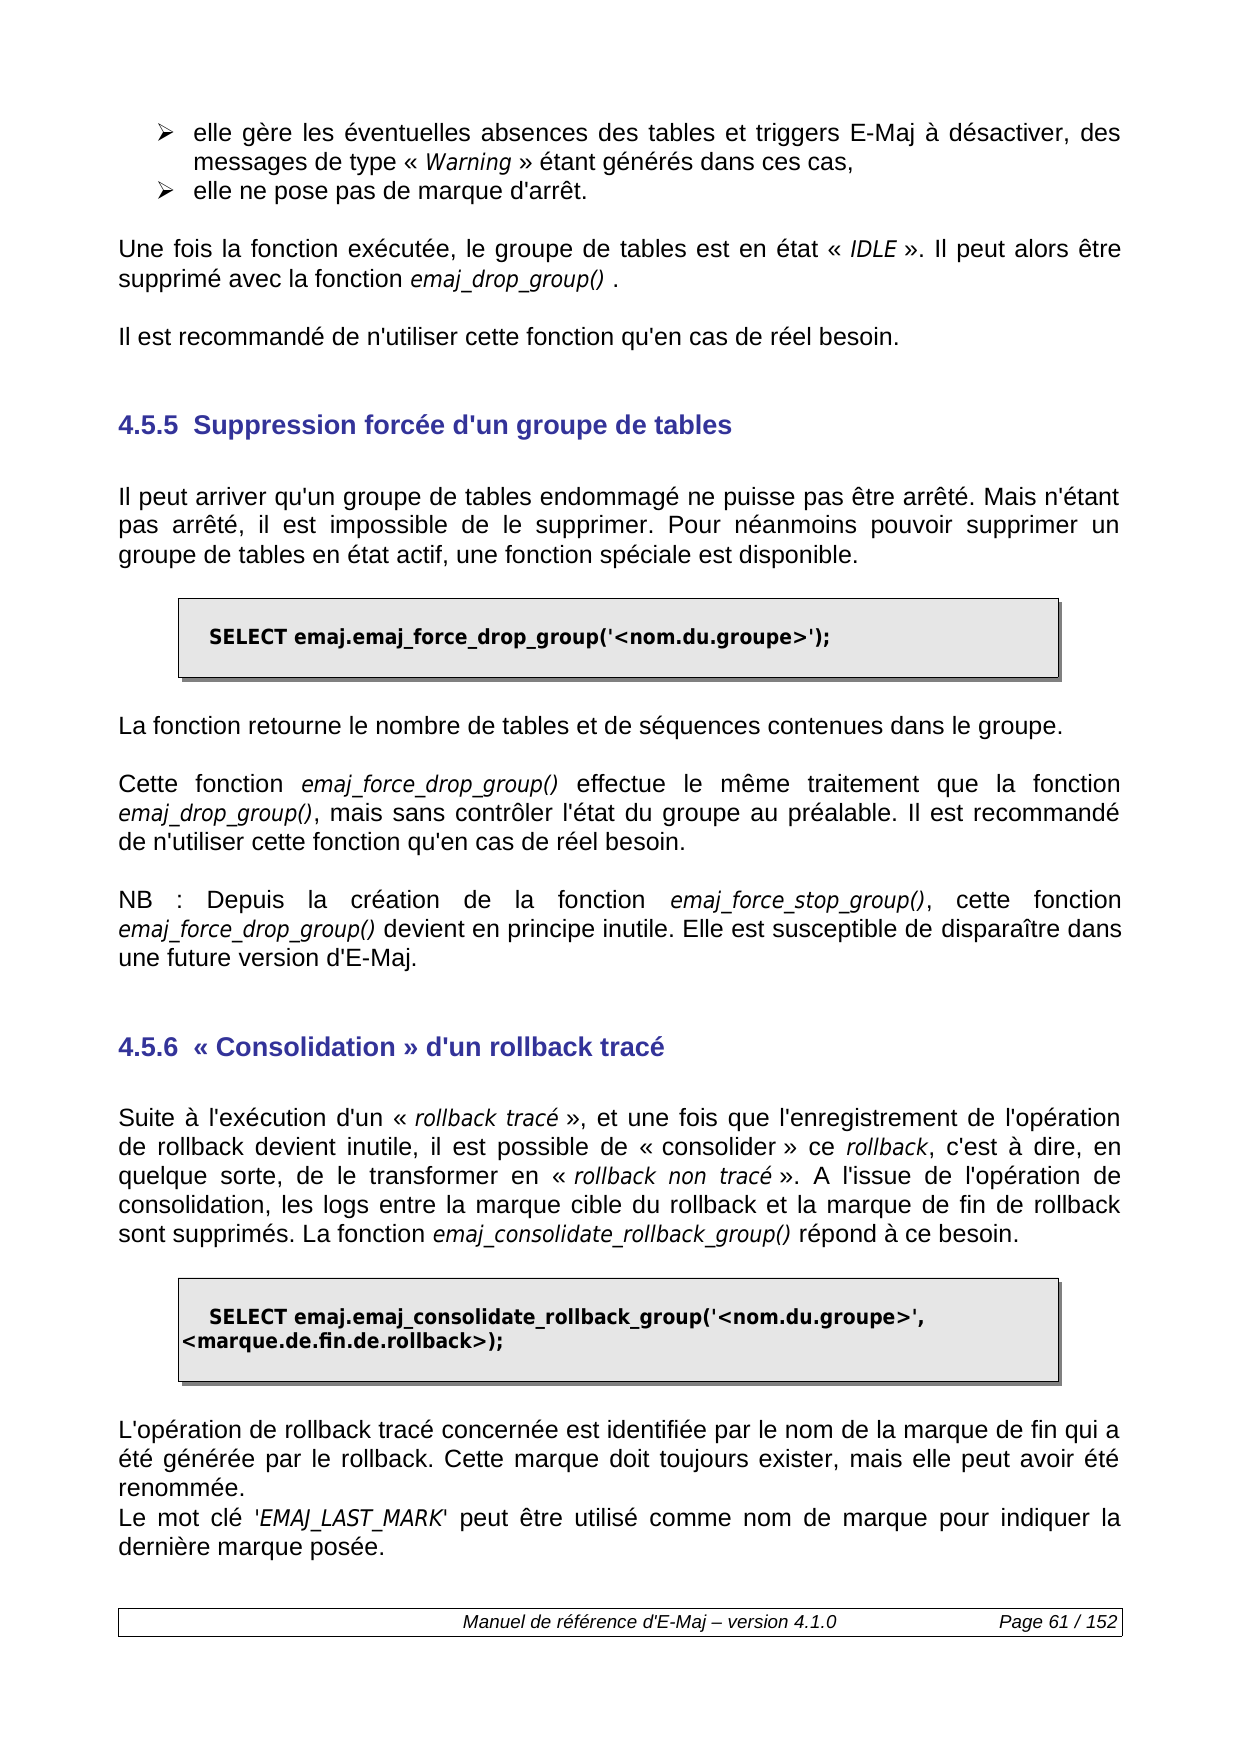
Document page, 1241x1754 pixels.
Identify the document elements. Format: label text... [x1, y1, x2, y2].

text SELECT emaj.emaj_force_drop_group('<nom.du.groupe>'); [179, 622, 1058, 647]
text Le mot clé 'EMAJ_LAST_MARK' peut être utilisé comme nom de marque pour indiquer la dernière marque posée. [118, 1502, 1122, 1561]
text Suite à l'exécution d'un « rollback tracé », et une fois que l'enregistrement de l'opération de rollback devient inutile, il est possible de « consolider » ce rollback, c'est à dire, en quelque sorte, de le transformer en « rollback non tracé ». A l'issue de l'opération de consolidation, les logs entre la marque cible du rollback et la marque de fin de rollback sont supprimés. La fonction emaj_consolidate_rollback_group() répond à ce besoin. [118, 1103, 1122, 1248]
subtitle « Consolidation » d'un rollback tracé [118, 1031, 1122, 1062]
text L'opération de rollback tracé concernée est identifiée par le nom de la marque de fin qui a été générée par le rollback. Cette marque doit toujours exister, mais elle peut avoir été renommée. [118, 1415, 1122, 1502]
subtitle Suppression forcée d'un groupe de tables [118, 409, 1122, 440]
text NB : Depuis la création de la fonction emaj_force_stop_group(), cette fonction emaj_force_drop_group() devient en principe inutile. Elle est susceptible de disparaître dans une future version d'E-Maj. [118, 885, 1122, 972]
text SELECT emaj.emaj_consolidate_rollback_group('<nom.du.groupe>', <marque.de.fin.de.rollback>); [179, 1302, 1058, 1351]
text Cette fonction emaj_force_drop_group() effectue le même traitement que la fonction emaj_drop_group(), mais sans contrôler l'état du groupe au préalable. Il est recommandé de n'utiliser cette fonction qu'en cas de réel besoin. [118, 769, 1122, 856]
text La fonction retourne le nombre de tables et de séquences contenues dans le groupe. [118, 711, 1122, 740]
list elle gère les éventuelles absences des tables et triggers E-Maj à désactiver, des messages de type « Warning » étant générés dans ces cas, [156, 118, 1122, 176]
text Une fois la fonction exécutée, le groupe de tables est en état « IDLE ». Il peut alors être supprimé avec la fonction emaj_drop_group() . [118, 234, 1122, 292]
list elle ne pose pas de marque d'arrêt. [156, 176, 1122, 205]
text Il peut arriver qu'un groupe de tables endommagé ne puisse pas être arrêté. Mais n'étant pas arrêté, il est impossible de le supprimer. Pour néanmoins pouvoir supprimer un groupe de tables en état actif, une fonction spéciale est disponible. [118, 481, 1122, 568]
text Il est recommandé de n'utiliser cette fonction qu'en cas de réel besoin. [118, 322, 1122, 351]
